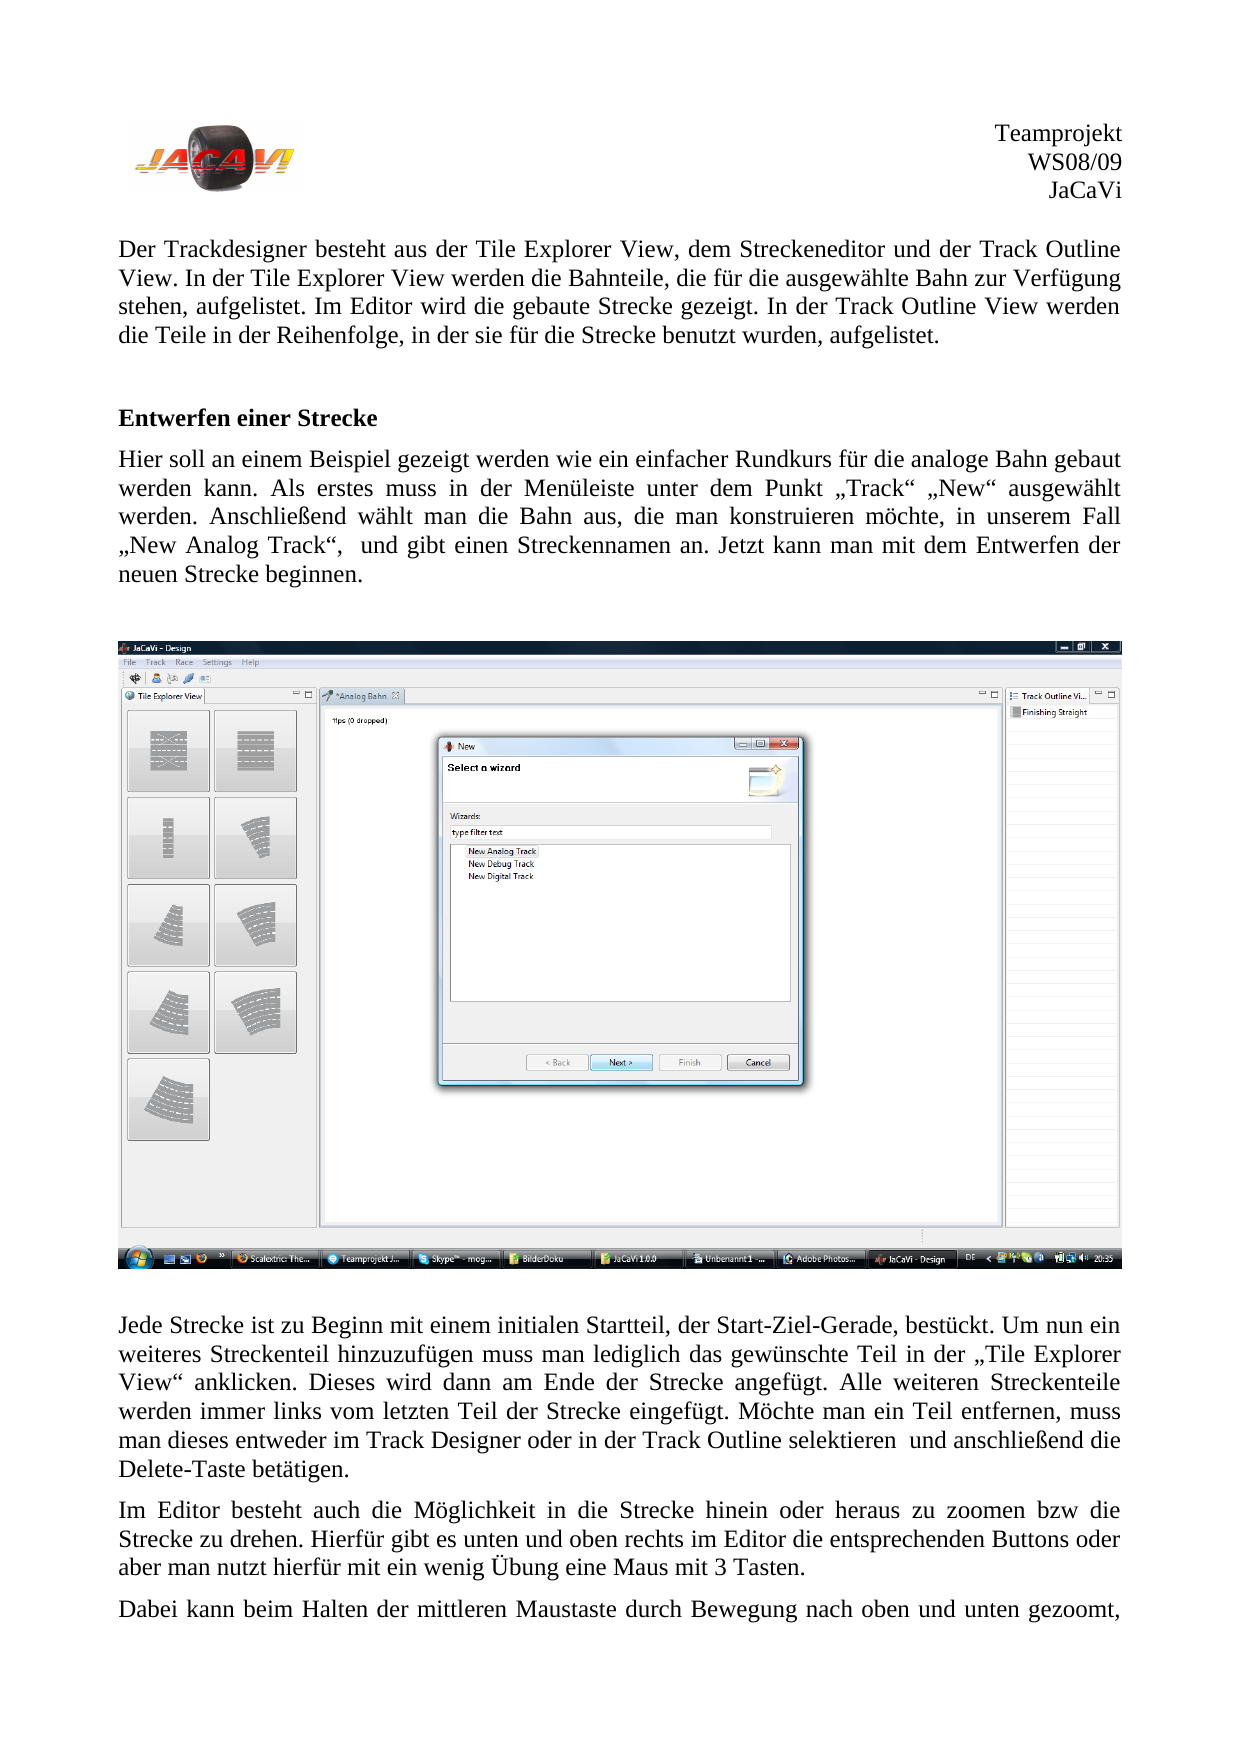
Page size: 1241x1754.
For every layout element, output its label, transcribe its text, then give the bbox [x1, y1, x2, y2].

picture [118, 641, 1122, 1269]
text Im Editor besteht auch die Möglichkeit in die Strecke hinein oder heraus zu zoomen bzw die Strecke zu drehen. Hierfür gibt es unten und oben rechts im Editor die entsprechenden Buttons oder aber man nutzt hierfür mit ein wenig Übung eine Maus mit 3 Tasten. [118, 1495, 1122, 1581]
picture [128, 120, 307, 195]
text Dabei kann beim Halten der mittleren Maustaste durch Bewegung nach oben und unten gezoomt, [118, 1594, 1122, 1622]
text Hier soll an einem Beispiel gezeigt werden wie ein einfacher Rundkurs für die analoge Bahn gebaut werden kann. Als erstes muss in der Menüleiste unter dem Punkt „Track“ „New“ ausgewählt werden. Anschließend wählt man die Bahn aus, die man konstruieren möchte, in unserem Fall „New Analog Track“, und gibt einen Streckennamen an. Jetzt kann man mit dem Entwerfen der neuen Strecke beginnen. [118, 444, 1122, 588]
text Der Trackdesigner besteht aus der Tile Explorer View, dem Streckeneditor und der Track Outline View. In der Tile Explorer View werden die Bahnteile, die für die ausgewählte Bahn zur Verfügung stehen, aufgelistet. Im Editor wird die gebaute Strecke gezeigt. In der Track Outline View werden die Teile in der Reihenfolge, in der sie für die Strecke benutzt wurden, aufgelistet. [118, 234, 1122, 349]
text Jede Strecke ist zu Beginn mit einem initialen Startteil, der Start-Ziel-Gerade, bestückt. Um nun ein weiteres Streckenteil hinzuzufügen muss man lediglich das gewünschte Teil in der „Tile Explorer View“ anklicken. Dieses wird dann am Ende der Strecke angefügt. Alle weiteren Streckenteile werden immer links vom letzten Teil der Strecke eingefügt. Möchte man ein Teil entfernen, muss man dieses entweder im Track Designer oder in der Track Outline selektieren und anschließend die Delete-Taste betätigen. [118, 1310, 1122, 1482]
text Entwerfen einer Strecke [118, 403, 1122, 431]
